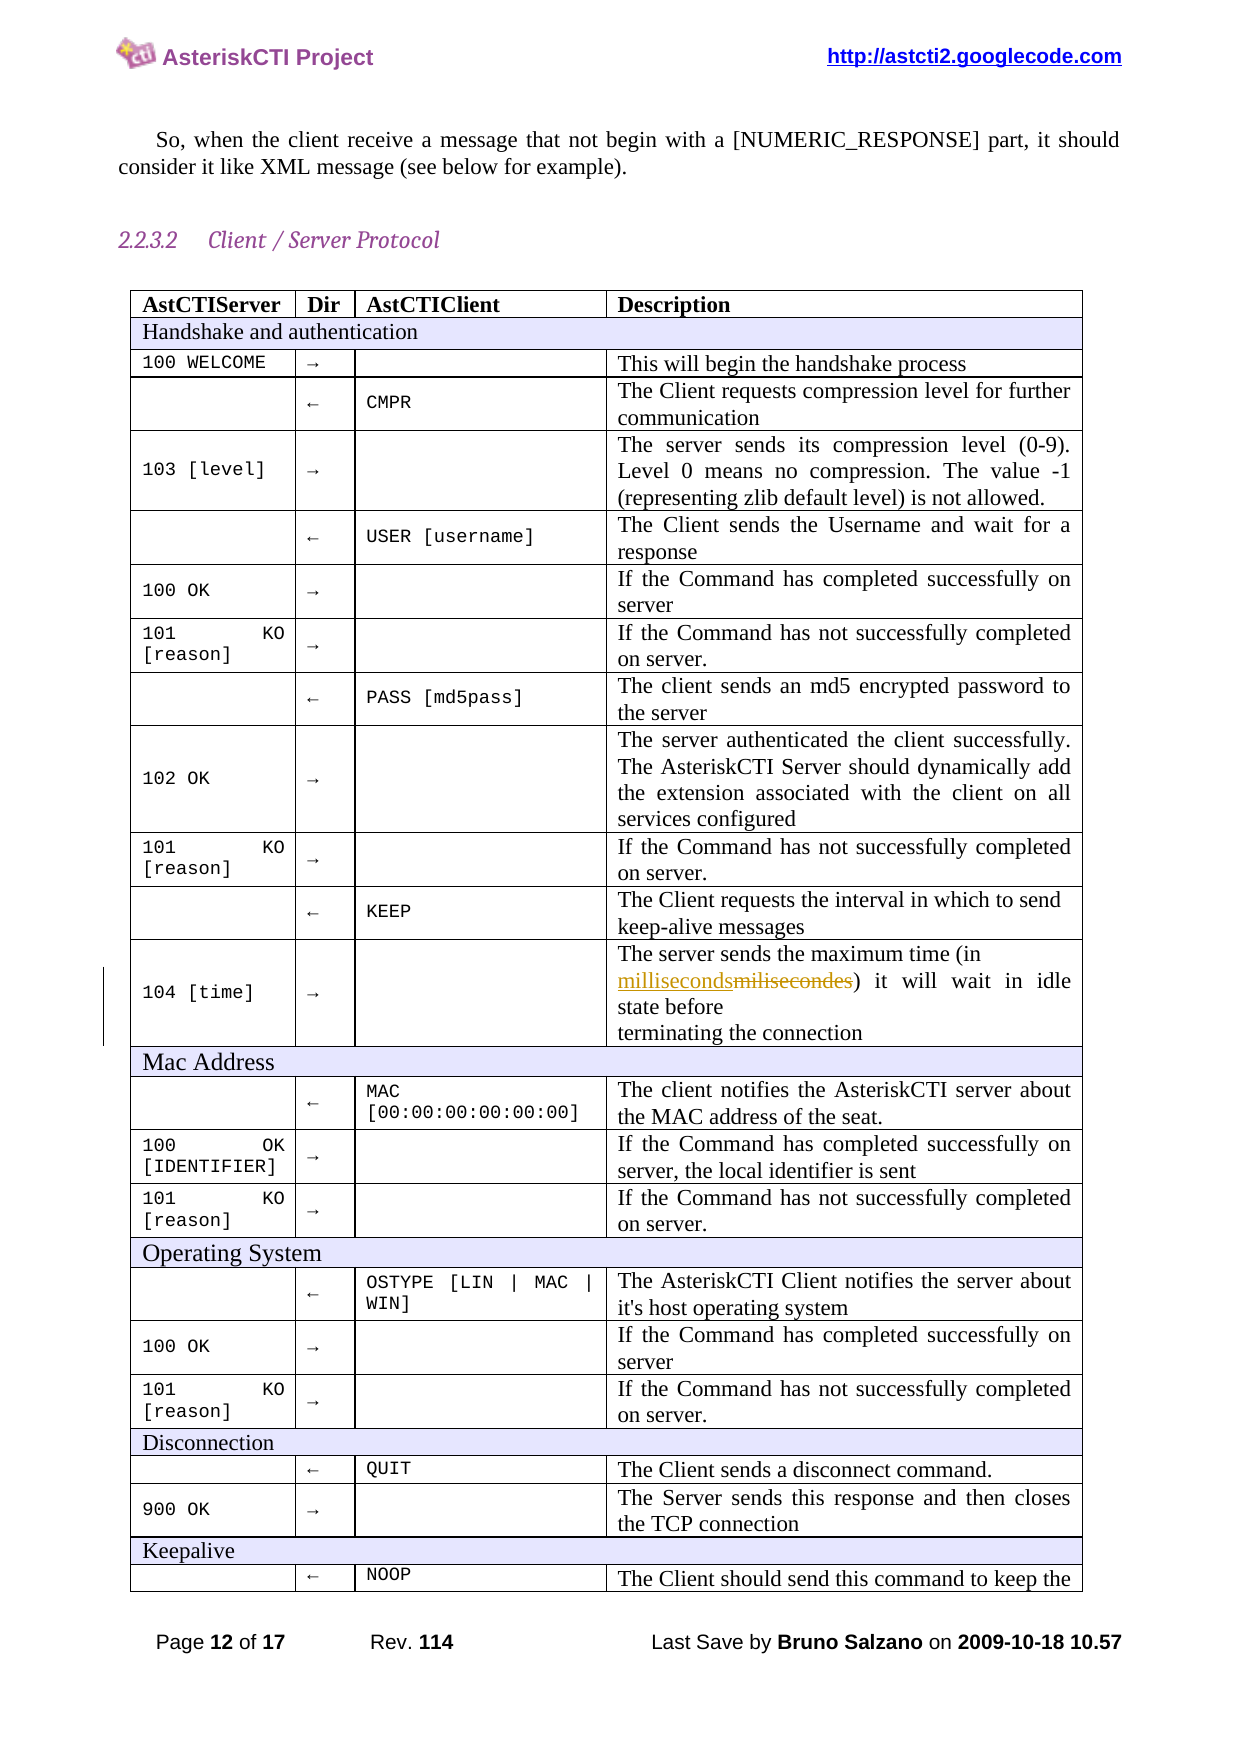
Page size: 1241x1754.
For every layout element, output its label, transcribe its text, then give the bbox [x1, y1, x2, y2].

table_cell 100 WELCOME [131, 350, 295, 376]
table_cell → [296, 1375, 354, 1428]
table_cell → [296, 1130, 354, 1183]
table_cell [356, 1484, 606, 1536]
table_cell CMPR [356, 378, 606, 430]
table_cell [356, 619, 606, 672]
table_cell KEEP [356, 887, 606, 939]
table_cell [356, 565, 606, 618]
table_cell The Client requests compression level for further communication [607, 378, 1082, 430]
table_cell NOOP [356, 1565, 606, 1591]
table_cell The client notifies the AsteriskCTI server about the MAC address of the seat. [607, 1077, 1082, 1129]
table_cell → [296, 1184, 354, 1237]
table_cell The client sends an md5 encrypted password to the server [607, 673, 1082, 725]
table_cell → [296, 350, 354, 376]
table_cell ← [296, 1077, 354, 1129]
table_cell → [296, 619, 354, 672]
table_cell [356, 431, 606, 510]
table_cell → [296, 940, 354, 1046]
table_cell [131, 887, 295, 939]
table_cell The server authenticated the client successfully. The AsteriskCTI Server should dynamically add the extension associated with the client on all services configured [607, 726, 1082, 832]
table_cell → [296, 1321, 354, 1374]
text So, when the client receive a message that not begin with a [NUMERIC_RESPONSE] part, it should consider it like XML message (see below for example). [118, 127, 1122, 179]
table_cell [356, 350, 606, 376]
table_cell [356, 833, 606, 886]
table_cell 104 [time] [131, 940, 295, 1046]
table_cell ← [296, 1456, 354, 1483]
table_header Description [607, 291, 1082, 317]
table_cell If the Command has not successfully completed on server. [607, 619, 1082, 672]
table_cell [131, 673, 295, 725]
table_cell 102 OK [131, 726, 295, 832]
table_cell 100 OK [131, 1321, 295, 1374]
table_cell 101 KO [reason] [131, 1184, 295, 1237]
table_cell The Client sends the Username and wait for a response [607, 511, 1082, 564]
table_cell 100 OK [131, 565, 295, 618]
table_cell 101 KO [reason] [131, 619, 295, 672]
table_cell → [296, 565, 354, 618]
table_header Dir [296, 291, 354, 317]
subtitle Client / Server Protocol [118, 226, 1122, 255]
table_cell If the Command has completed successfully on server [607, 565, 1082, 618]
table_cell [356, 1321, 606, 1374]
table_cell 100 OK [IDENTIFIER] [131, 1130, 295, 1183]
table_cell This will begin the handshake process [607, 350, 1082, 376]
table_cell [131, 1565, 295, 1591]
table_cell → [296, 1484, 354, 1536]
table_cell If the Command has completed successfully on server, the local identifier is sent [607, 1130, 1082, 1183]
table_cell [356, 1375, 606, 1428]
table_cell [356, 726, 606, 832]
table_cell The server sends its compression level (0-9). Level 0 means no compression. The value -1 (representing zlib default level) is not allowed. [607, 431, 1082, 510]
table_cell The Client sends a disconnect command. [607, 1456, 1082, 1483]
table_cell ← [296, 1565, 354, 1591]
picture [116, 34, 157, 74]
table_cell If the Command has completed successfully on server [607, 1321, 1082, 1374]
table_cell [131, 511, 295, 564]
table_cell 101 KO [reason] [131, 833, 295, 886]
table_cell [131, 378, 295, 430]
table_header AstCTIServer [131, 291, 295, 317]
table_cell Mac Address [131, 1047, 1082, 1076]
table_cell [131, 1077, 295, 1129]
table_cell ← [296, 511, 354, 564]
table_cell USER [username] [356, 511, 606, 564]
table_cell → [296, 833, 354, 886]
table_cell If the Command has not successfully completed on server. [607, 833, 1082, 886]
table_cell ← [296, 673, 354, 725]
table_cell The server sends the maximum time (in milliseconds) it will wait in idle state beforeterminating the connection [607, 940, 1082, 1046]
table_cell ← [296, 378, 354, 430]
table_cell The Client requests the interval in which to send keep-alive messages [607, 887, 1082, 939]
table_cell [356, 1130, 606, 1183]
table_cell [131, 1268, 295, 1320]
table_cell The Client should send this command to keep the [607, 1565, 1082, 1591]
table_cell [356, 1184, 606, 1237]
table_cell PASS [md5pass] [356, 673, 606, 725]
table_cell → [296, 726, 354, 832]
table_cell Disconnection [131, 1429, 1082, 1455]
table_cell [356, 940, 606, 1046]
table_cell QUIT [356, 1456, 606, 1483]
table_cell The Server sends this response and then closes the TCP connection [607, 1484, 1082, 1536]
table_cell Operating System [131, 1238, 1082, 1267]
table_header AstCTIClient [356, 291, 606, 317]
table_cell OSTYPE [LIN | MAC | WIN] [356, 1268, 606, 1320]
table_cell [131, 1456, 295, 1483]
table_cell ← [296, 887, 354, 939]
table_cell ← [296, 1268, 354, 1320]
table_cell If the Command has not successfully completed on server. [607, 1375, 1082, 1428]
table_cell Keepalive [131, 1538, 1082, 1564]
table_cell If the Command has not successfully completed on server. [607, 1184, 1082, 1237]
table_cell 900 OK [131, 1484, 295, 1536]
table_cell The AsteriskCTI Client notifies the server about it's host operating system [607, 1268, 1082, 1320]
table_cell Handshake and authentication [131, 318, 1082, 349]
table_cell 103 [level] [131, 431, 295, 510]
table_cell → [296, 431, 354, 510]
table_cell 101 KO [reason] [131, 1375, 295, 1428]
table_cell MAC [00:00:00:00:00:00] [356, 1077, 606, 1129]
